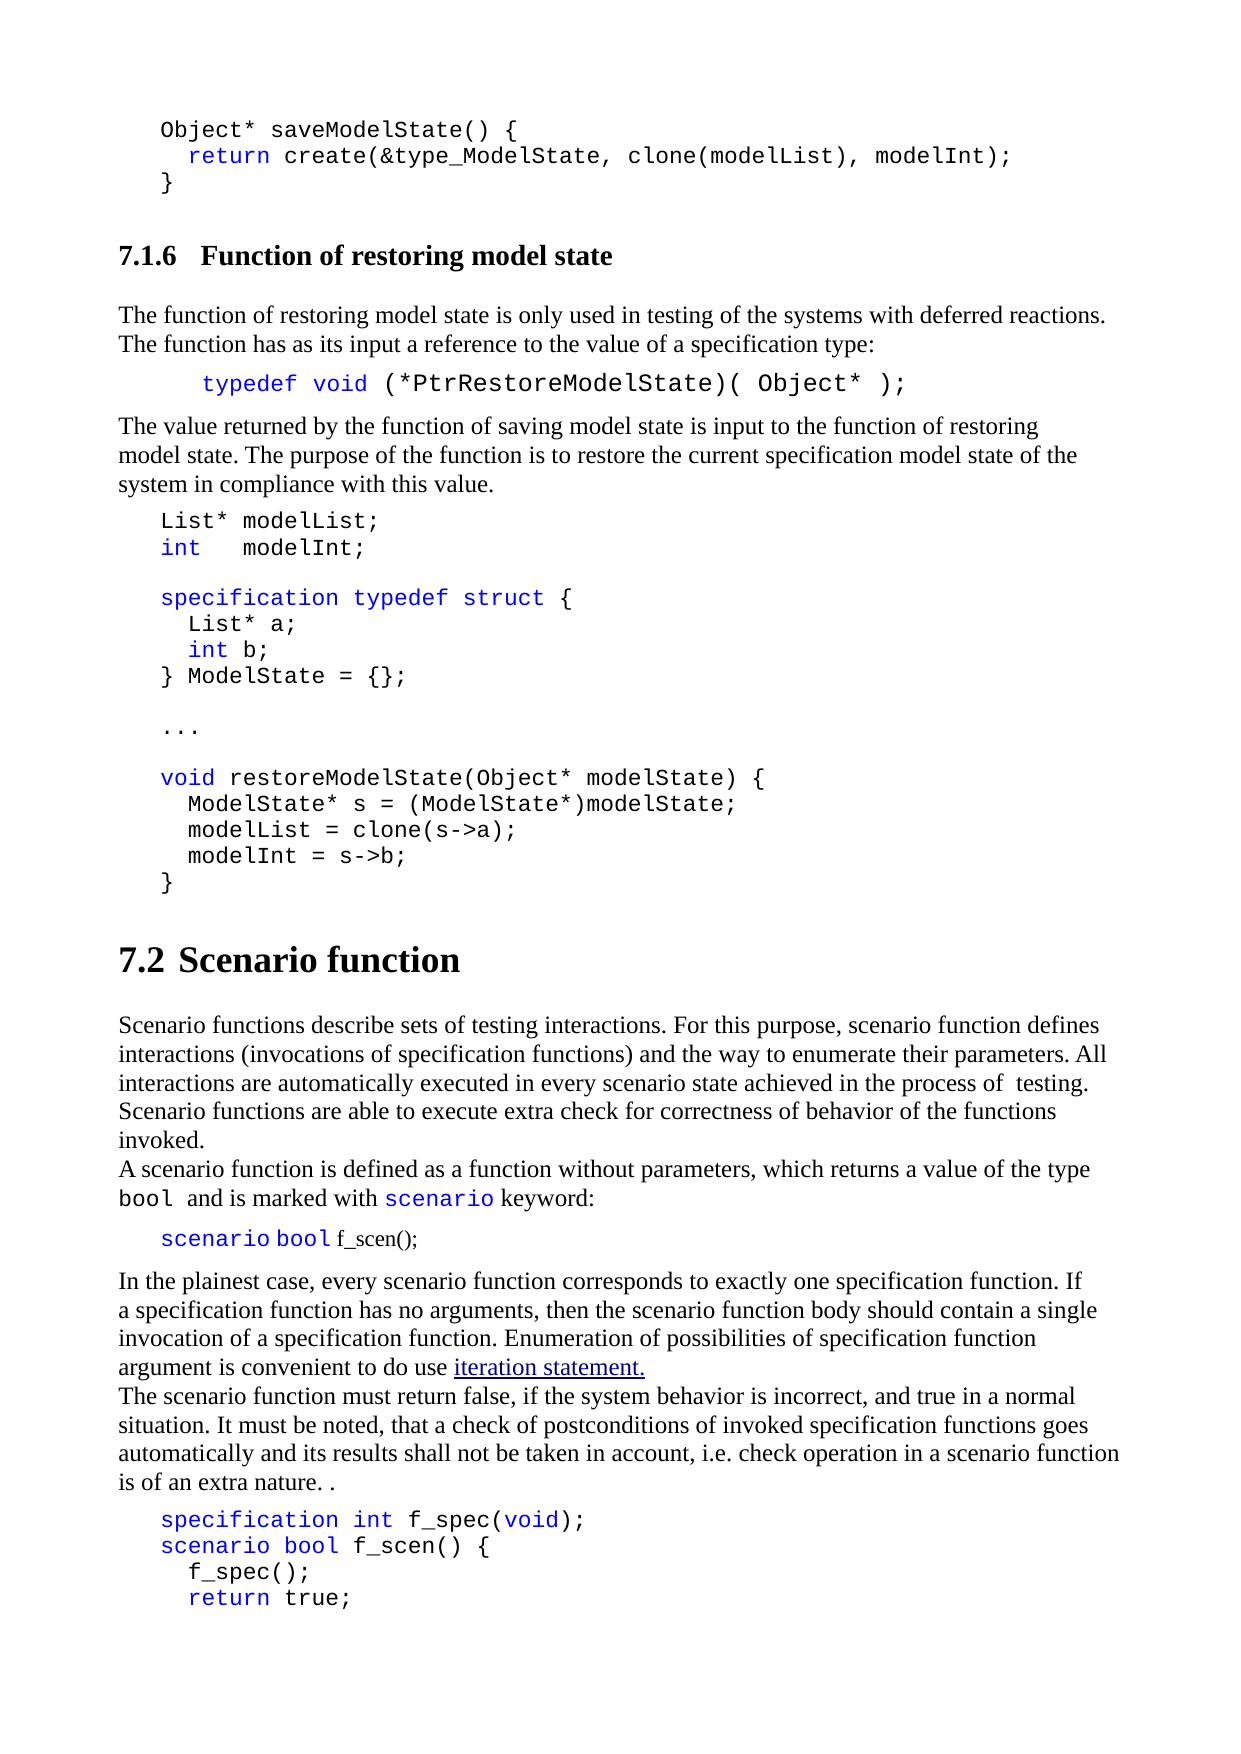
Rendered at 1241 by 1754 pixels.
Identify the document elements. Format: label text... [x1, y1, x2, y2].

text specification typedef struct { List* a; int b; } ModelState = {}; [160, 587, 1122, 691]
text system in compliance with this value. [118, 469, 1122, 497]
text In the plainest case, every scenario function corresponds to exactly one specification function. If [118, 1266, 1122, 1295]
text a specification function has no arguments, then the scenario function body should contain a single invocation of a specification function. Enumeration of possibilities of specification function argument is convenient to do use iteration statement. [118, 1295, 1122, 1381]
text void restoreModelState(Object* modelState) { ModelState* s = (ModelState*)modelState; modelList = clone(s->a); modelInt = s->b; } [160, 766, 1122, 896]
text scenario bool f_scen(); [160, 1225, 1122, 1253]
text List* modelList; int modelInt; [160, 510, 1122, 562]
subtitle Function of restoring model state [118, 238, 1122, 271]
text specification int f_spec(void); scenario bool f_scen() { f_spec(); return true; [160, 1508, 1122, 1612]
text typedef void (*PtrRestoreModelState)( Object* ); [160, 370, 1122, 399]
text The value returned by the function of saving model state is input to the function of restoring [118, 411, 1122, 440]
text Object* saveModelState() { return create(&type_ModelState, clone(modelList), modelInt); } [160, 118, 1122, 196]
text Scenario functions describe sets of testing interactions. For this purpose, scenario function defines interactions (invocations of specification functions) and the way to enumerate their parameters. All interactions are automatically executed in every scenario state achieved in the process of testing. [118, 1010, 1122, 1096]
text The function has as its input a reference to the value of a specification type: [118, 329, 1122, 358]
text bool and is marked with scenario keyword: [118, 1183, 1122, 1213]
text model state. The purpose of the function is to restore the current specification model state of the [118, 440, 1122, 469]
text The function of restoring model state is only used in testing of the systems with deferred reactions. [118, 300, 1122, 329]
text The scenario function must return false, if the system behavior is incorrect, and true in a normal situation. It must be noted, that a check of postconditions of invoked specification functions goes automatically and its results shall not be taken in account, i.e. check operation in a scenario function is of an extra nature. . [118, 1381, 1122, 1496]
text A scenario function is defined as a function without parameters, which returns a value of the type [118, 1154, 1122, 1183]
text ... [160, 716, 1122, 741]
text Scenario functions are able to execute extra check for correctness of behavior of the functions invoked. [118, 1096, 1122, 1154]
subtitle Scenario function [118, 938, 1122, 981]
